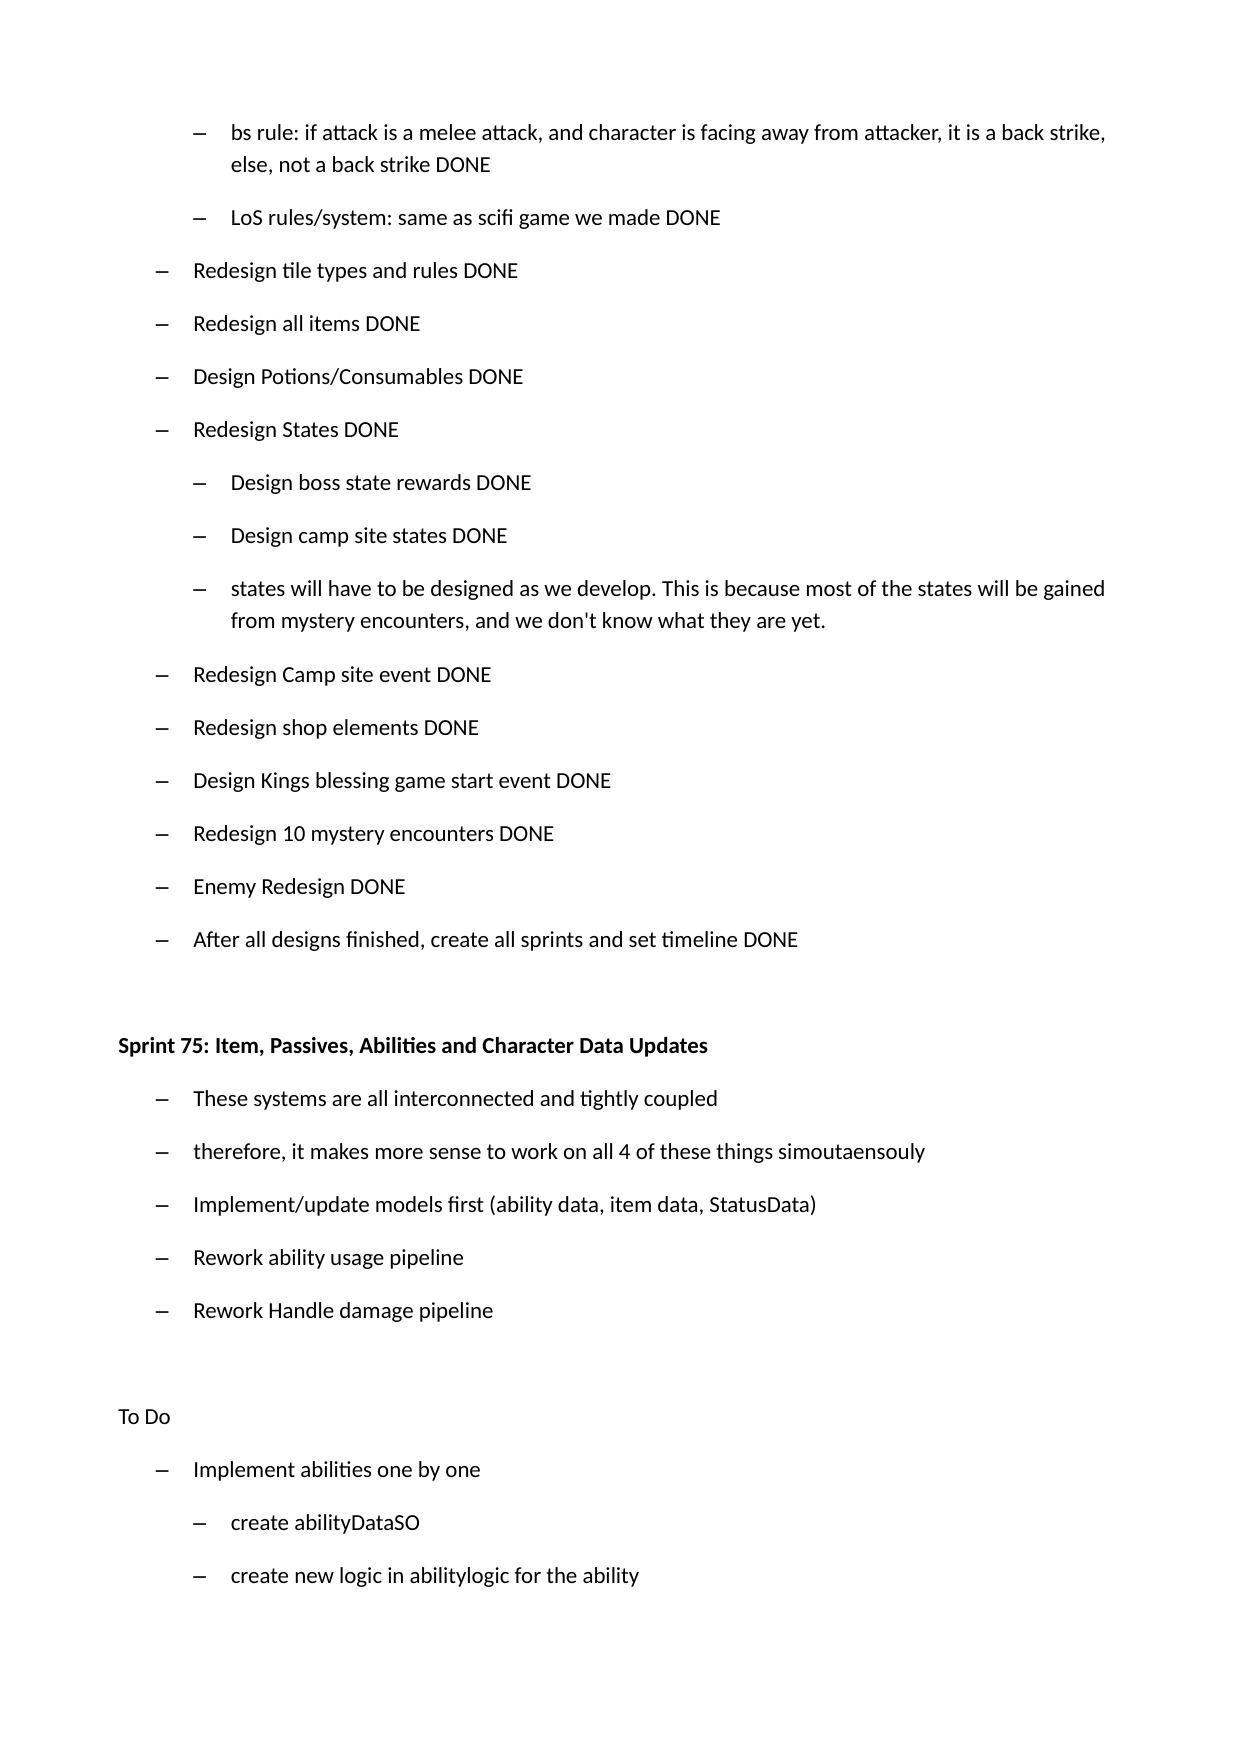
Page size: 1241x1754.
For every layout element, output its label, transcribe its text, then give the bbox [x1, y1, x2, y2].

list bs rule: if attack is a melee attack, and character is facing away from attacker, it is a back strike, else, not a back strike DONE [193, 118, 1122, 178]
list states will have to be designed as we develop. This is because most of the states will be gained from mystery encounters, and we don't know what they are yet. [193, 574, 1122, 635]
list Design camp site states DONE [193, 521, 1122, 549]
list These systems are all interconnected and tightly coupled [156, 1084, 1122, 1112]
list create abilityDataSO [193, 1508, 1122, 1536]
list Implement abilities one by one [156, 1455, 1122, 1483]
text To Do [118, 1402, 1122, 1430]
list create new logic in abilitylogic for the ability [193, 1561, 1122, 1589]
list Redesign States DONE [156, 415, 1122, 443]
list Redesign Camp site event DONE [156, 660, 1122, 688]
list LoS rules/system: same as scifi game we made DONE [193, 203, 1122, 231]
list therefore, it makes more sense to work on all 4 of these things simoutaensouly [156, 1137, 1122, 1165]
list After all designs finished, create all sprints and set timeline DONE [156, 925, 1122, 953]
list Implement/update models first (ability data, item data, StatusData) [156, 1190, 1122, 1218]
text Sprint 75: Item, Passives, Abilities and Character Data Updates [118, 1031, 1122, 1059]
list Design Kings blessing game start event DONE [156, 766, 1122, 794]
list Rework ability usage pipeline [156, 1243, 1122, 1271]
list Enemy Redesign DONE [156, 872, 1122, 900]
list Redesign 10 mystery encounters DONE [156, 819, 1122, 847]
list Redesign tile types and rules DONE [156, 256, 1122, 284]
list Redesign all items DONE [156, 309, 1122, 337]
list Design Potions/Consumables DONE [156, 362, 1122, 390]
list Design boss state rewards DONE [193, 468, 1122, 496]
list Redesign shop elements DONE [156, 713, 1122, 741]
list Rework Handle damage pipeline [156, 1296, 1122, 1324]
